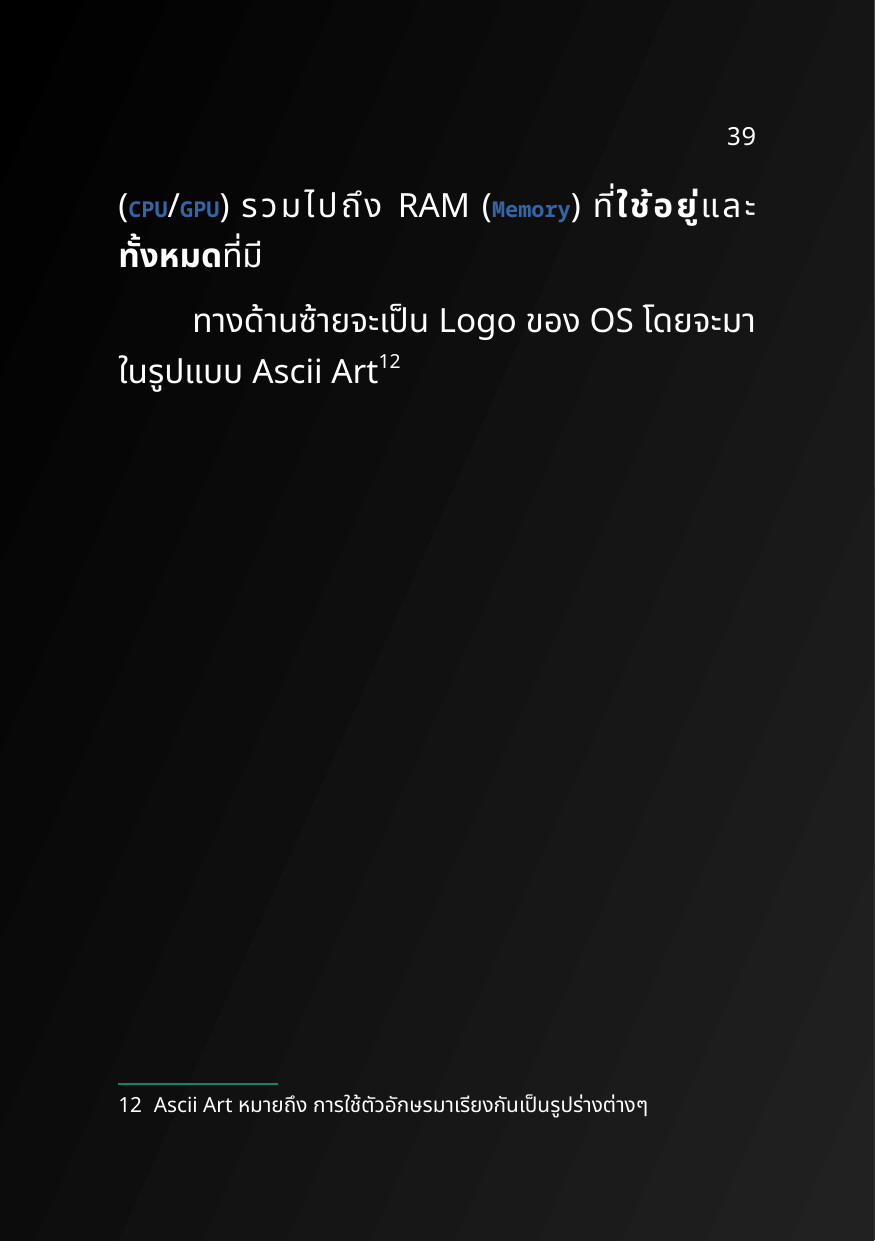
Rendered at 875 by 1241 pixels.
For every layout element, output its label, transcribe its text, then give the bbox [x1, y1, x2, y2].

text ทางด้านซ้ายจะเป็น Logo ของ OS โดยจะมาในรูปแบบ Ascii Art [118, 297, 756, 398]
text Ascii Art หมายถึง การใช้ตัวอักษรมาเรียงกันเป็นรูปร่างต่างๆ [118, 1090, 756, 1122]
text (CPU/GPU) รวมไปถึง RAM (Memory) ที่ใช้อยู่และทั้งหมดที่มี [118, 182, 756, 283]
